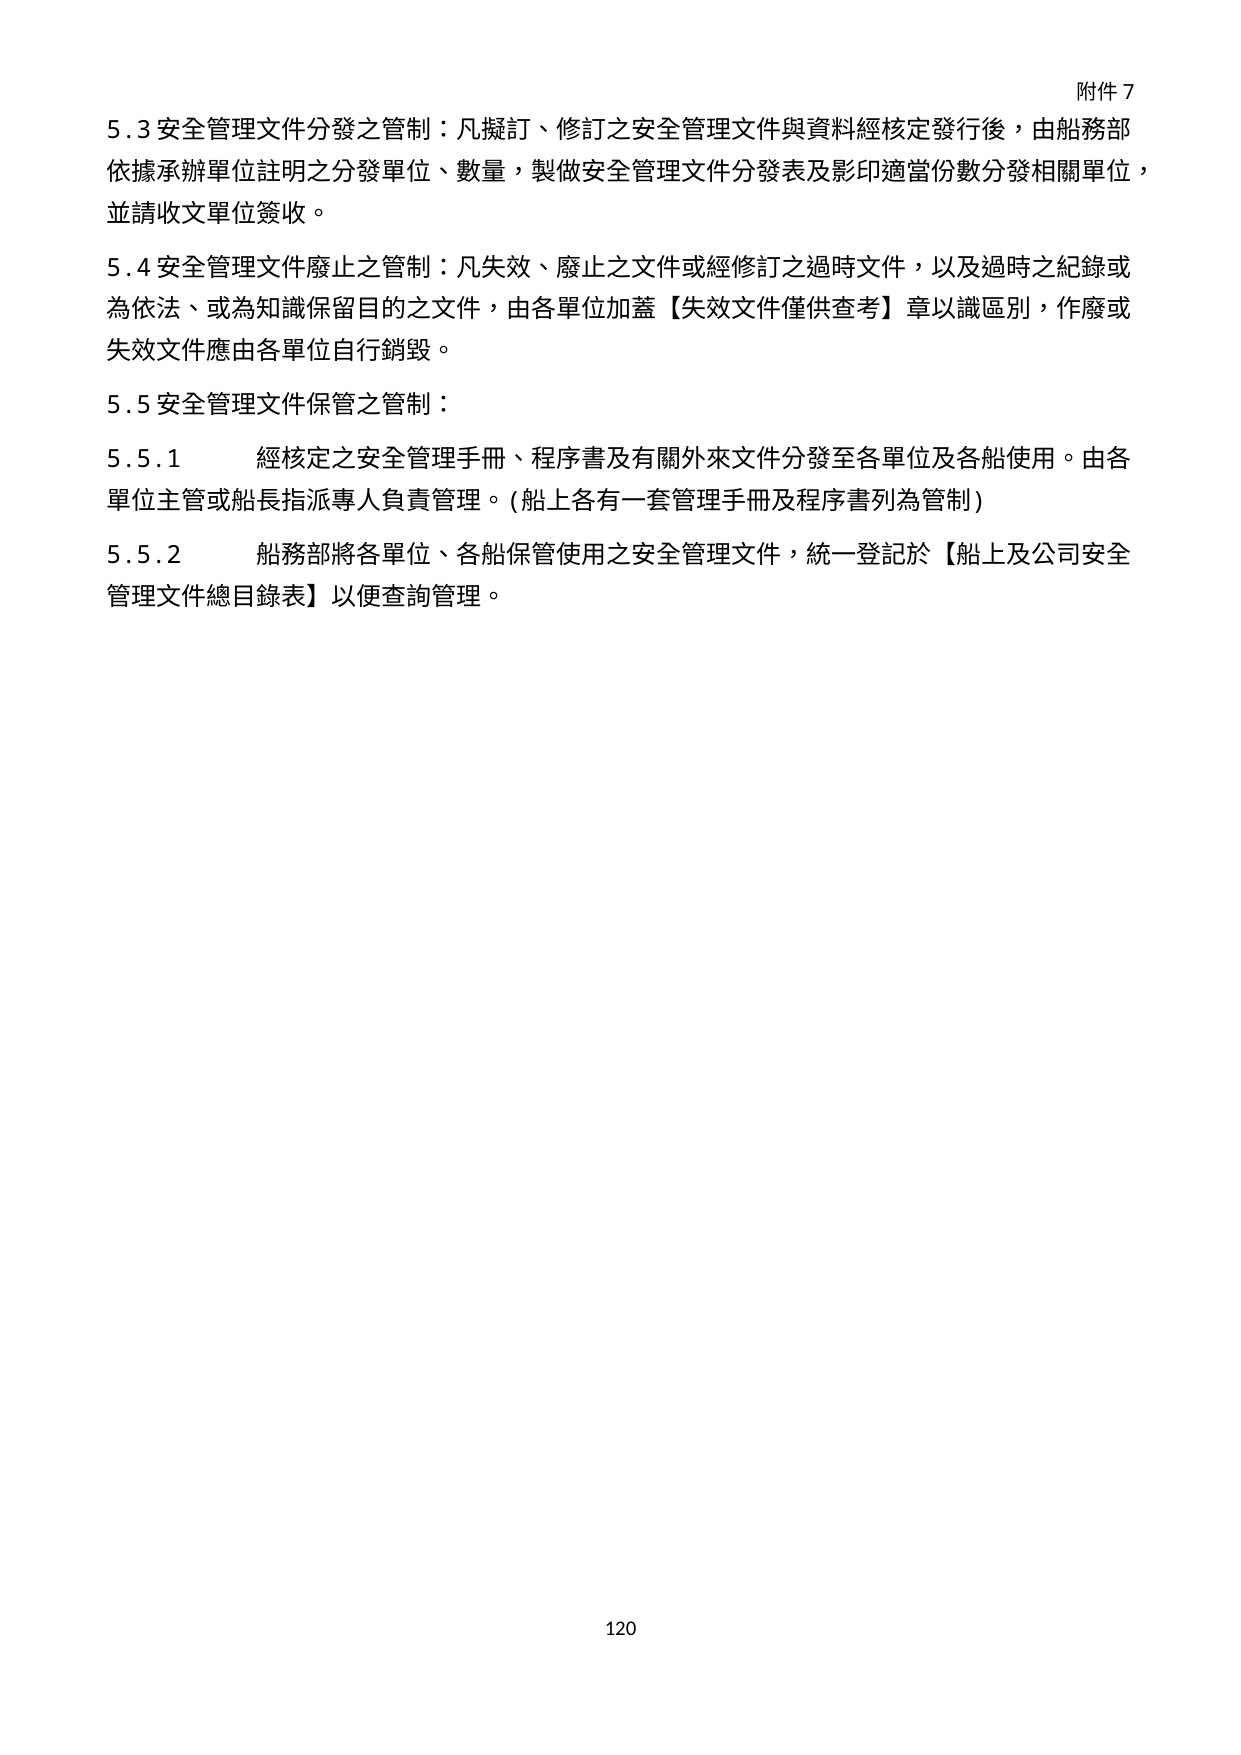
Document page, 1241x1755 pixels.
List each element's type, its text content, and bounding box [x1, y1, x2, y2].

text 5.5.2 船務部將各單位、各船保管使用之安全管理文件，統一登記於【船上及公司安全管理文件總目錄表】以便查詢管理。 [106, 530, 1134, 614]
text 5.5安全管理文件保管之管制： [106, 380, 1134, 422]
text 5.3安全管理文件分發之管制：凡擬訂、修訂之安全管理文件與資料經核定發行後，由船務部依據承辦單位註明之分發單位、數量，製做安全管理文件分發表及影印適當份數分發相關單位，並請收文單位簽收。 [106, 105, 1134, 230]
text 5.5.1 經核定之安全管理手冊、程序書及有關外來文件分發至各單位及各船使用。由各單位主管或船長指派專人負責管理。(船上各有一套管理手冊及程序書列為管制) [106, 434, 1134, 518]
text 5.4安全管理文件廢止之管制：凡失效、廢止之文件或經修訂之過時文件，以及過時之紀錄或為依法、或為知識保留目的之文件，由各單位加蓋【失效文件僅供查考】章以識區別，作廢或失效文件應由各單位自行銷毀。 [106, 243, 1134, 368]
